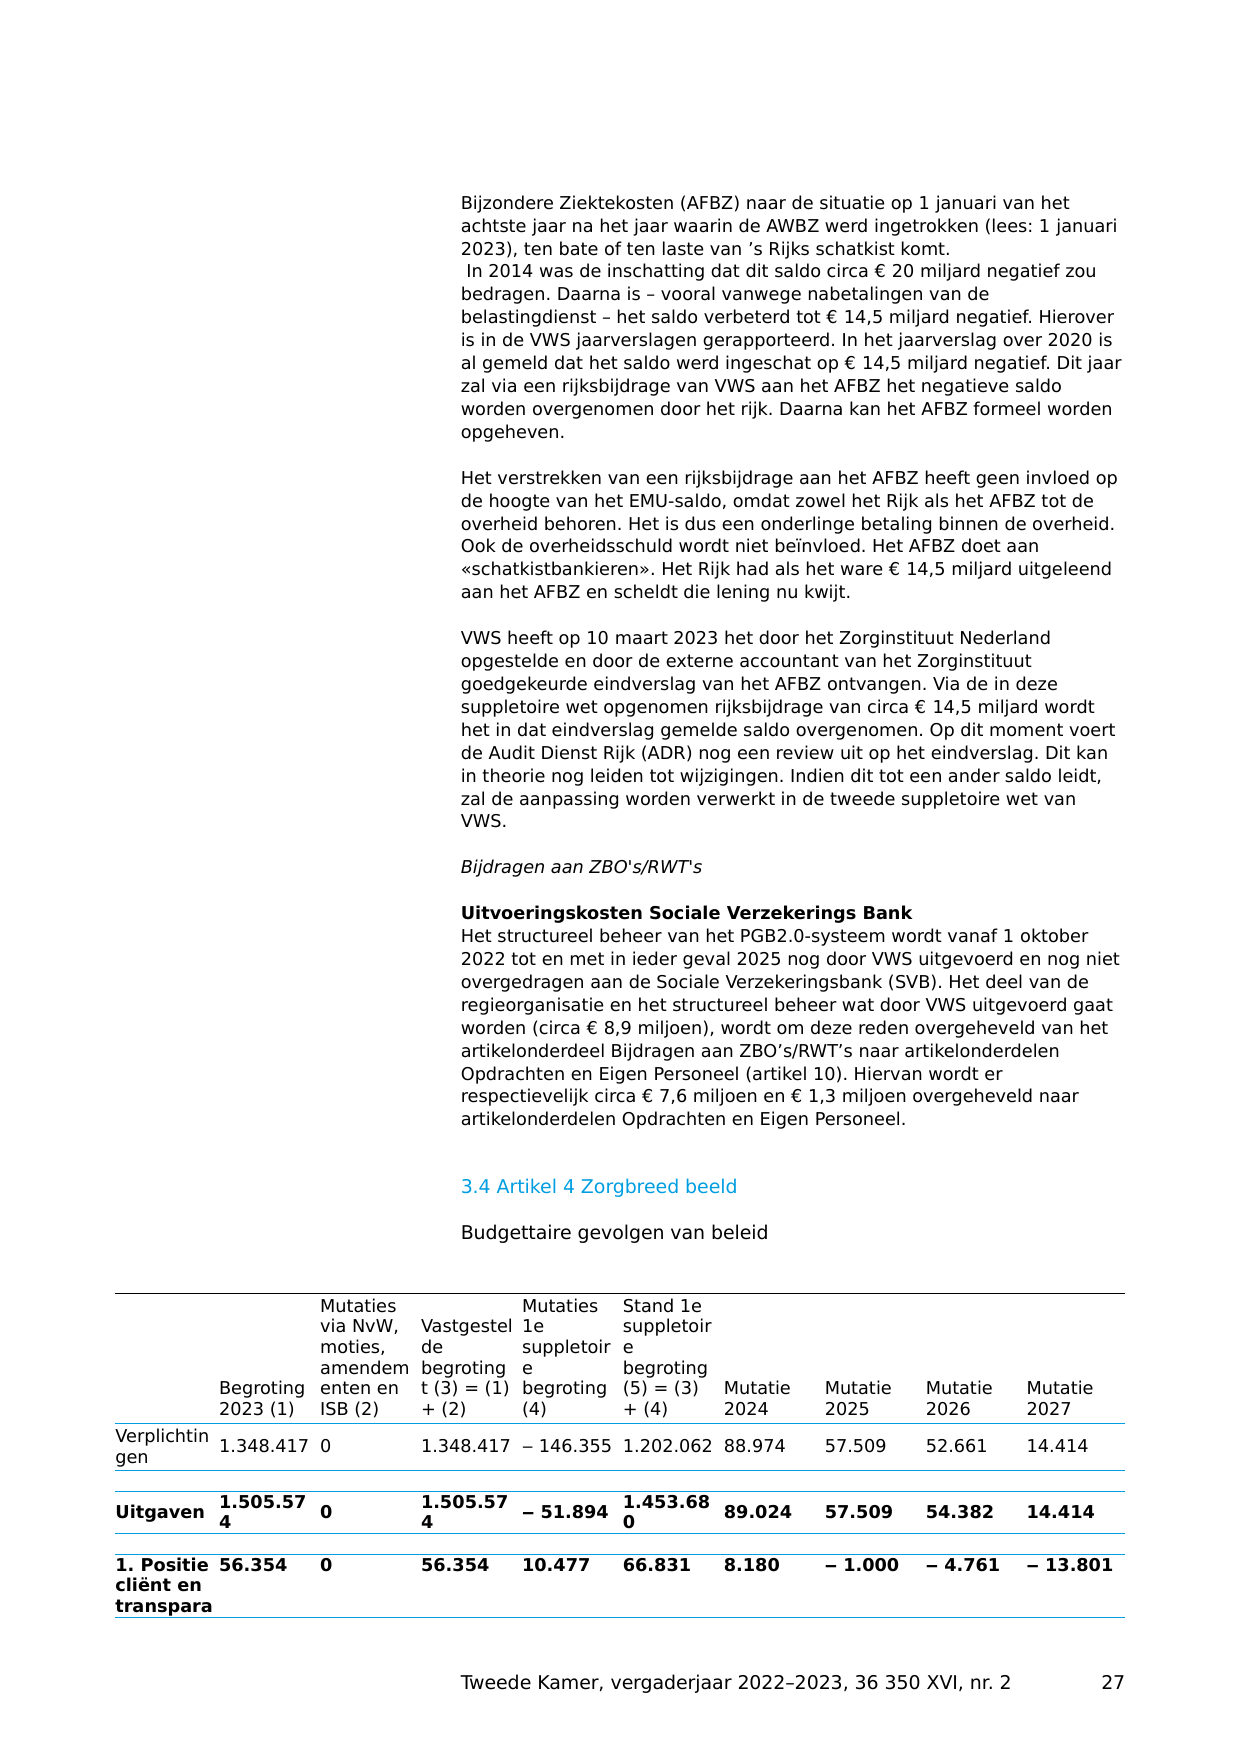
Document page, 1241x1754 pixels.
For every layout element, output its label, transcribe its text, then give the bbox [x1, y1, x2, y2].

table_cell Vastgestelde begroting t (3) = (1) + (2) [418, 1294, 519, 1422]
table_cell 1. Positie cliënt en transpara [115, 1555, 216, 1617]
table_cell 66.831 [620, 1555, 721, 1617]
table_cell 1.505.574 [418, 1492, 519, 1533]
table_cell 56.354 [418, 1555, 519, 1617]
table_cell [822, 1471, 923, 1491]
table_cell Uitgaven [115, 1492, 216, 1533]
table_cell ‒ 146.355 [519, 1424, 620, 1470]
table_cell ‒ 4.761 [923, 1555, 1023, 1617]
table_cell 1.202.062 [620, 1424, 721, 1470]
table_cell Stand 1e suppletoire begroting (5) = (3) + (4) [620, 1294, 721, 1422]
table_header Tabel 6 Budgettaire gevolgen van beleid artikel 4 Zorgbreed beleid (bedragen x € 1.000) [115, 1268, 1125, 1292]
table_cell [418, 1471, 519, 1491]
table_cell [115, 1534, 216, 1554]
text Bijzondere Ziektekosten (AFBZ) naar de situatie op 1 januari van het achtste jaar na het jaar waarin de AWBZ werd ingetrokken (lees: 1 januari 2023), ten bate of ten laste van ’s Rijks schatkist komt. In 2014 was de inschatting dat dit saldo circa € 20 miljard negatief zou bedragen. Daarna is – vooral vanwege nabetalingen van de belastingdienst – het saldo verbeterd tot € 14,5 miljard negatief. Hierover is in de VWS jaarverslagen gerapporteerd. In het jaarverslag over 2020 is al gemeld dat het saldo werd ingeschat op € 14,5 miljard negatief. Dit jaar zal via een rijksbijdrage van VWS aan het AFBZ het negatieve saldo worden overgenomen door het rijk. Daarna kan het AFBZ formeel worden opgeheven. [461, 191, 1125, 443]
table_cell 14.414 [1024, 1424, 1125, 1470]
table_cell 88.974 [721, 1424, 822, 1470]
table_cell 89.024 [721, 1492, 822, 1533]
table_cell [418, 1534, 519, 1554]
text VWS heeft op 10 maart 2023 het door het Zorginstituut Nederland opgestelde en door de externe accountant van het Zorginstituut goedgekeurde eindverslag van het AFBZ ontvangen. Via de in deze suppletoire wet opgenomen rijksbijdrage van circa € 14,5 miljard wordt het in dat eindverslag gemelde saldo overgenomen. Op dit moment voert de Audit Dienst Rijk (ADR) nog een review uit op het eindverslag. Dit kan in theorie nog leiden tot wijzigingen. Indien dit tot een ander saldo leidt, zal de aanpassing worden verwerkt in de tweede suppletoire wet van VWS. [461, 626, 1125, 832]
table_cell Mutatie 2024 [721, 1294, 822, 1422]
title 3.4 Artikel 4 Zorgbreed beeld [461, 1176, 1125, 1198]
table_cell 1.453.680 [620, 1492, 721, 1533]
table_cell Mutatie 2025 [822, 1294, 923, 1422]
table_cell 52.661 [923, 1424, 1023, 1470]
table_cell [1024, 1471, 1125, 1491]
table_cell 0 [317, 1492, 418, 1533]
table_cell [519, 1534, 620, 1554]
table_cell Mutaties 1e suppletoire begroting (4) [519, 1294, 620, 1422]
table_cell ‒ 51.894 [519, 1492, 620, 1533]
table_cell Verplichtingen [115, 1424, 216, 1470]
table_cell [317, 1534, 418, 1554]
table_cell [115, 1471, 216, 1491]
table_cell [923, 1471, 1023, 1491]
table_cell [519, 1471, 620, 1491]
table_cell [822, 1534, 923, 1554]
table_cell 57.509 [822, 1424, 923, 1470]
table_cell 8.180 [721, 1555, 822, 1617]
table_cell Mutaties via NvW, moties, amendementen en ISB (2) [317, 1294, 418, 1422]
table_cell 10.477 [519, 1555, 620, 1617]
table_cell [620, 1534, 721, 1554]
table_cell 1.348.417 [418, 1424, 519, 1470]
table_cell 0 [317, 1424, 418, 1470]
table_cell [620, 1471, 721, 1491]
text Bijdragen aan ZBO's/RWT's Uitvoeringskosten Sociale Verzekerings Bank Het structureel beheer van het PGB2.0-systeem wordt vanaf 1 oktober 2022 tot en met in ieder geval 2025 nog door VWS uitgevoerd en nog niet overgedragen aan de Sociale Verzekeringsbank (SVB). Het deel van de regieorganisatie en het structureel beheer wat door VWS uitgevoerd gaat worden (circa € 8,9 miljoen), wordt om deze reden overgeheveld van het artikelonderdeel Bijdragen aan ZBO’s/RWT’s naar artikelonderdelen Opdrachten en Eigen Personeel (artikel 10). Hiervan wordt er respectievelijk circa € 7,6 miljoen en € 1,3 miljoen overgeheveld naar artikelonderdelen Opdrachten en Eigen Personeel. [461, 855, 1125, 1153]
table_cell Mutatie 2027 [1024, 1294, 1125, 1422]
table_cell 14.414 [1024, 1492, 1125, 1533]
table_cell [1024, 1534, 1125, 1554]
table_cell [216, 1534, 317, 1554]
table_cell ‒ 13.801 [1024, 1555, 1125, 1617]
table_cell 57.509 [822, 1492, 923, 1533]
table_cell [721, 1534, 822, 1554]
table_cell [721, 1471, 822, 1491]
text Het verstrekken van een rijksbijdrage aan het AFBZ heeft geen invloed op de hoogte van het EMU-saldo, omdat zowel het Rijk als het AFBZ tot de overheid behoren. Het is dus een onderlinge betaling binnen de overheid. Ook de overheidsschuld wordt niet beïnvloed. Het AFBZ doet aan «schatkistbankieren». Het Rijk had als het ware € 14,5 miljard uitgeleend aan het AFBZ en scheldt die lening nu kwijt. [461, 466, 1125, 603]
table_cell 1.348.417 [216, 1424, 317, 1470]
table_cell ‒ 1.000 [822, 1555, 923, 1617]
table_cell 56.354 [216, 1555, 317, 1617]
table_cell 0 [317, 1555, 418, 1617]
table_cell Mutatie 2026 [923, 1294, 1023, 1422]
title Budgettaire gevolgen van beleid [461, 1222, 1125, 1244]
table_cell 1.505.574 [216, 1492, 317, 1533]
table_cell 54.382 [923, 1492, 1023, 1533]
table_cell [216, 1471, 317, 1491]
table_cell [317, 1471, 418, 1491]
table_cell [923, 1534, 1023, 1554]
table_cell Begroting 2023 (1) [216, 1294, 317, 1422]
table_cell [115, 1294, 216, 1422]
